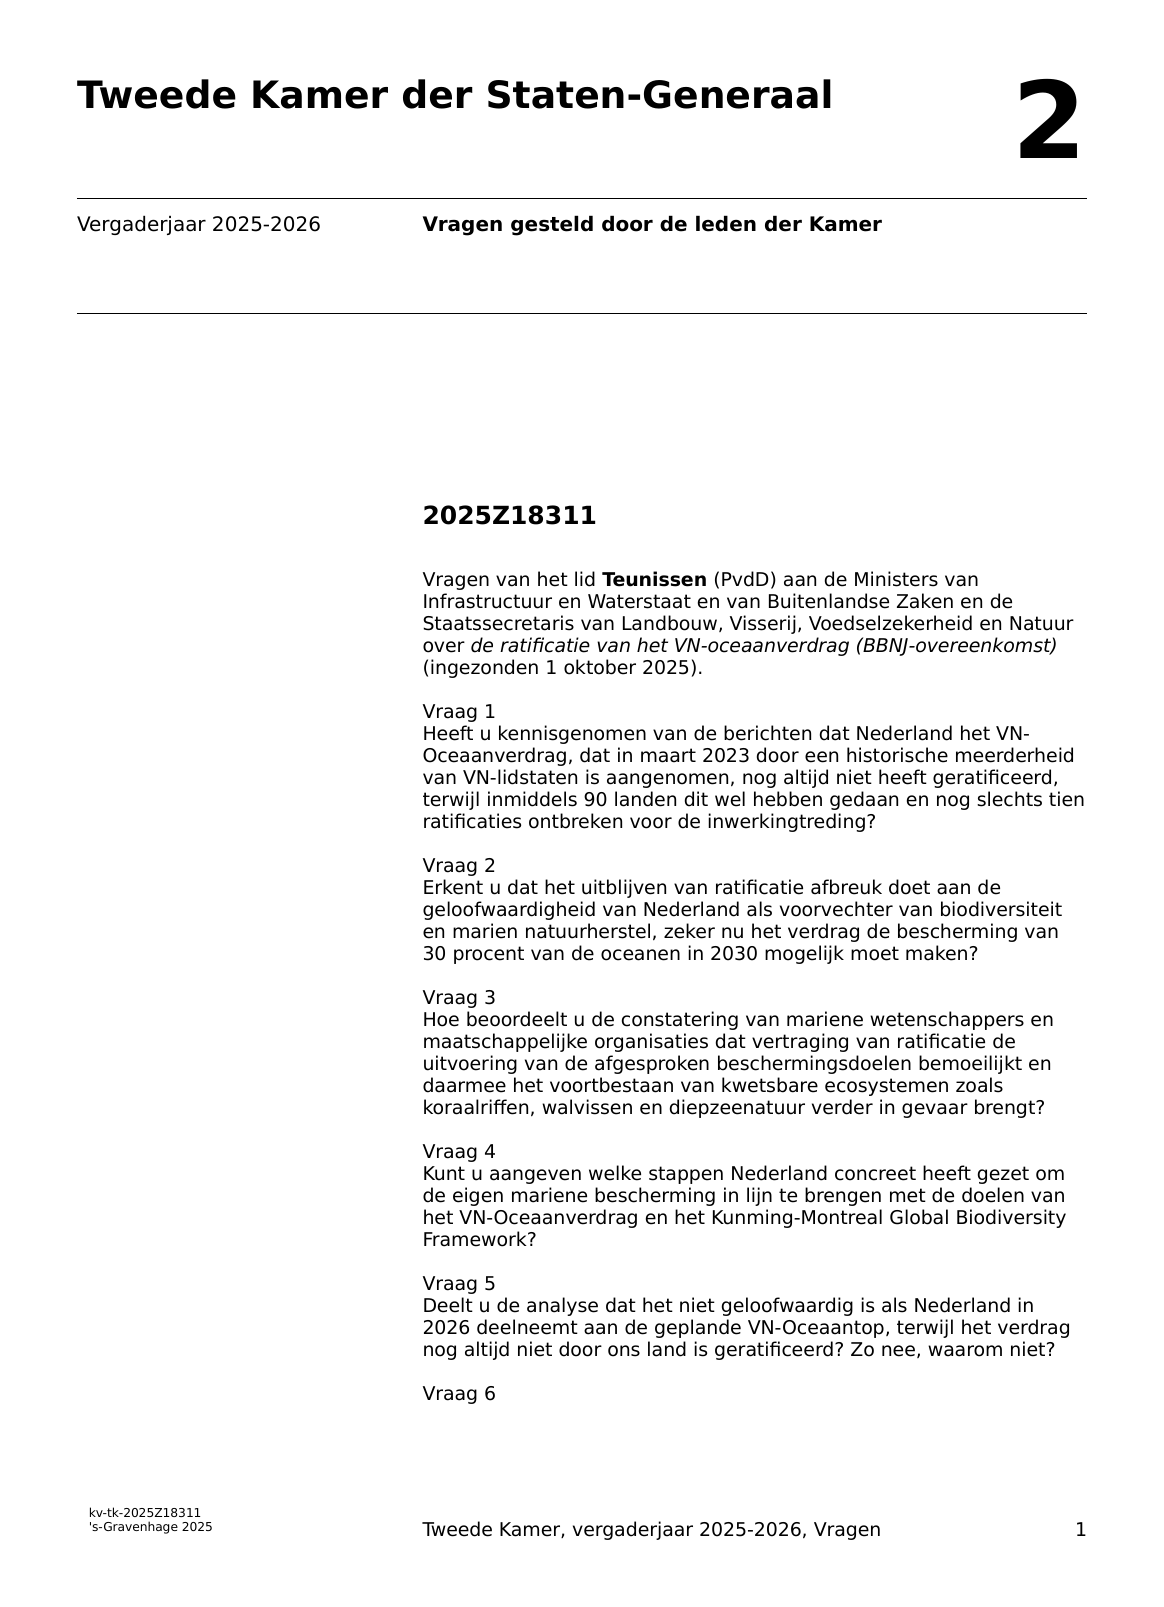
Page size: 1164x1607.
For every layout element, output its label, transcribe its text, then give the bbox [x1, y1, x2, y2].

text Vragen van het lid Teunissen (PvdD) aan de Ministers van Infrastructuur en Waterstaat en van Buitenlandse Zaken en de Staatssecretaris van Landbouw, Visserij, Voedselzekerheid en Natuur over de ratificatie van het VN-oceaanverdrag (BBNJ-overeenkomst) (ingezonden 1 oktober 2025). [422, 569, 1087, 679]
text Vraag 4 [422, 1141, 1087, 1163]
text Vraag 3 [422, 987, 1087, 1009]
text Vraag 5 [422, 1273, 1087, 1295]
text 's-Gravenhage 2025 [88, 1520, 323, 1534]
text Erkent u dat het uitblijven van ratificatie afbreuk doet aan de geloofwaardigheid van Nederland als voorvechter van biodiversiteit en marien natuurherstel, zeker nu het verdrag de bescherming van 30 procent van de oceanen in 2030 mogelijk moet maken? [422, 877, 1087, 965]
text kv-tk-2025Z18311 [88, 1506, 323, 1520]
text Vraag 6 [422, 1383, 1087, 1405]
table_cell Vragen gesteld door de leden der Kamer [422, 199, 1087, 313]
text Deelt u de analyse dat het niet geloofwaardig is als Nederland in 2026 deelneemt aan de geplande VN-Oceaantop, terwijl het verdrag nog altijd niet door ons land is geratificeerd? Zo nee, waarom niet? [422, 1295, 1087, 1361]
text Heeft u kennisgenomen van de berichten dat Nederland het VN-Oceaanverdrag, dat in maart 2023 door een historische meerderheid van VN-lidstaten is aangenomen, nog altijd niet heeft geratificeerd, terwijl inmiddels 90 landen dit wel hebben gedaan en nog slechts tien ratificaties ontbreken voor de inwerkingtreding? [422, 723, 1087, 833]
table_cell Vergaderjaar 2025-2026 [77, 199, 422, 313]
table_header Tweede Kamer der Staten-Generaal [77, 59, 886, 198]
text Hoe beoordeelt u de constatering van mariene wetenschappers en maatschappelijke organisaties dat vertraging van ratificatie de uitvoering van de afgesproken beschermingsdoelen bemoeilijkt en daarmee het voortbestaan van kwetsbare ecosystemen zoals koraalriffen, walvissen en diepzeenatuur verder in gevaar brengt? [422, 1009, 1087, 1119]
text Kunt u aangeven welke stappen Nederland concreet heeft gezet om de eigen mariene bescherming in lijn te brengen met de doelen van het VN-Oceaanverdrag en het Kunming-Montreal Global Biodiversity Framework? [422, 1163, 1087, 1251]
text 2025Z18311 [422, 501, 1087, 531]
text Vraag 1 [422, 701, 1087, 723]
table_header 2 [886, 59, 1087, 198]
text Vraag 2 [422, 855, 1087, 877]
